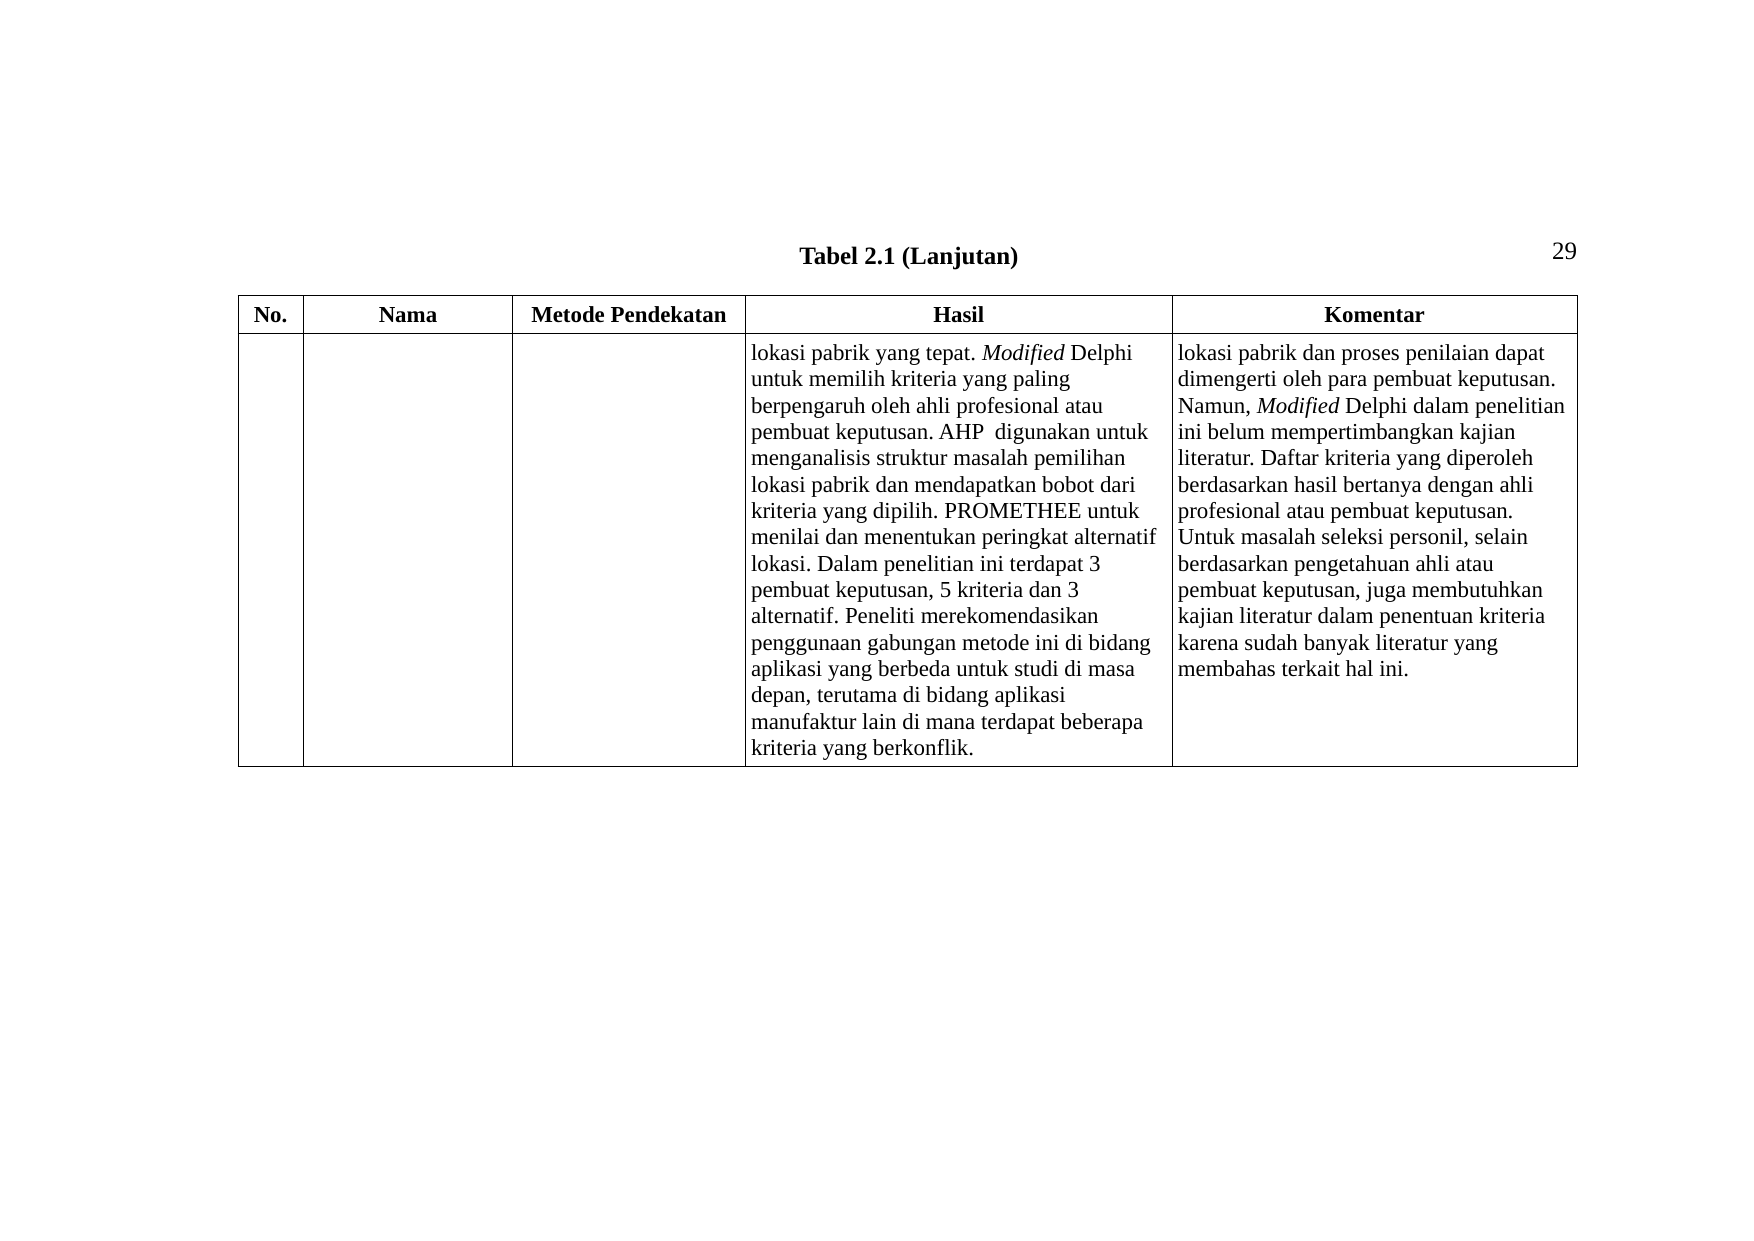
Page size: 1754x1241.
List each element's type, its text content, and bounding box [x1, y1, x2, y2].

text Tabel 2.1 (Lanjutan) [277, 241, 1541, 270]
table_cell [513, 334, 745, 766]
table_cell [239, 334, 303, 766]
table_cell lokasi pabrik dan proses penilaian dapat dimengerti oleh para pembuat keputusan. Namun, Modified Delphi dalam penelitian ini belum mempertimbangkan kajian literatur. Daftar kriteria yang diperoleh berdasarkan hasil bertanya dengan ahli profesional atau pembuat keputusan. Untuk masalah seleksi personil, selain berdasarkan pengetahuan ahli atau pembuat keputusan, juga membutuhkan kajian literatur dalam penentuan kriteria karena sudah banyak literatur yang membahas terkait hal ini. [1173, 334, 1577, 766]
table_header Metode Pendekatan [513, 296, 745, 333]
table_cell [304, 334, 512, 766]
table_header Hasil [746, 296, 1172, 333]
table_header Nama [304, 296, 512, 333]
table_cell lokasi pabrik yang tepat. Modified Delphi untuk memilih kriteria yang paling berpengaruh oleh ahli profesional atau pembuat keputusan. AHP digunakan untuk menganalisis struktur masalah pemilihan lokasi pabrik dan mendapatkan bobot dari kriteria yang dipilih. PROMETHEE untuk menilai dan menentukan peringkat alternatif lokasi. Dalam penelitian ini terdapat 3 pembuat keputusan, 5 kriteria dan 3 alternatif. Peneliti merekomendasikan penggunaan gabungan metode ini di bidang aplikasi yang berbeda untuk studi di masa depan, terutama di bidang aplikasi manufaktur lain di mana terdapat beberapa kriteria yang berkonflik. [746, 334, 1172, 766]
table_header Komentar [1173, 296, 1577, 333]
table_header No. [239, 296, 303, 333]
